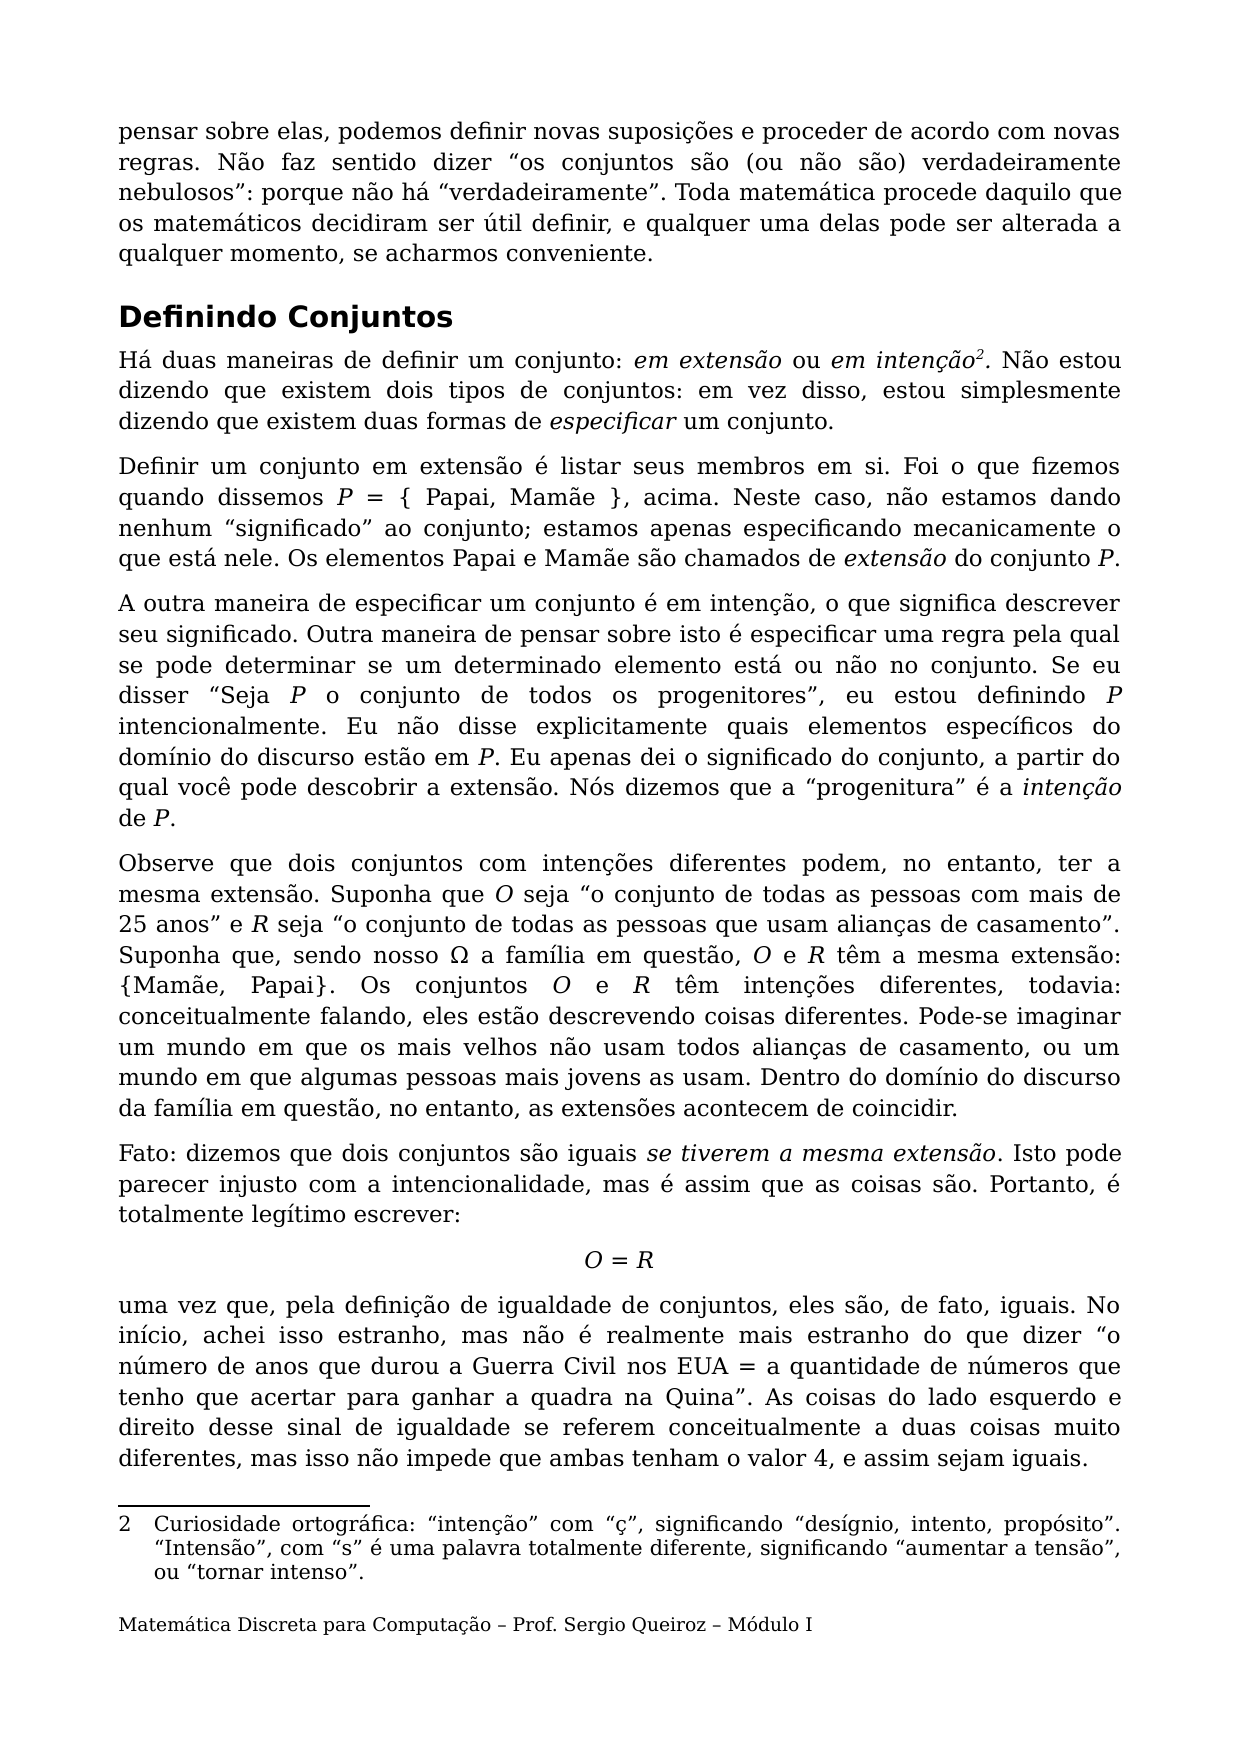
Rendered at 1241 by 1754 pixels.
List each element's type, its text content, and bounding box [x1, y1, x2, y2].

text Fato: dizemos que dois conjuntos são iguais se tiverem a mesma extensão. Isto pode parecer injusto com a intencionalidade, mas é assim que as coisas são. Portanto, é totalmente legítimo escrever: [118, 1140, 1122, 1228]
text Curiosidade ortográfica: “intenção” com “ç”, significando “desígnio, intento, propósito”. “Intensão”, com “s” é uma palavra totalmente diferente, significando “aumentar a tensão”, ou “tornar intenso”. [118, 1512, 1122, 1584]
subtitle Definindo Conjuntos [118, 300, 1122, 334]
text uma vez que, pela definição de igualdade de conjuntos, eles são, de fato, iguais. No início, achei isso estranho, mas não é realmente mais estranho do que dizer “o número de anos que durou a Guerra Civil nos EUA = a quantidade de números que tenho que acertar para ganhar a quadra na Quina”. As coisas do lado esquerdo e direito desse sinal de igualdade se referem conceitualmente a duas coisas muito diferentes, mas isso não impede que ambas tenham o valor 4, e assim sejam iguais. [118, 1292, 1122, 1472]
text A outra maneira de especificar um conjunto é em intenção, o que significa descrever seu significado. Outra maneira de pensar sobre isto é especificar uma regra pela qual se pode determinar se um determinado elemento está ou não no conjunto. Se eu disser “Seja P o conjunto de todos os progenitores”, eu estou definindo P intencionalmente. Eu não disse explicitamente quais elementos específicos do domínio do discurso estão em P. Eu apenas dei o significado do conjunto, a partir do qual você pode descobrir a extensão. Nós dizemos que a “progenitura” é a intenção de P. [118, 591, 1122, 832]
text Observe que dois conjuntos com intenções diferentes podem, no entanto, ter a mesma extensão. Suponha que O seja “o conjunto de todas as pessoas com mais de 25 anos” e R seja “o conjunto de todas as pessoas que usam alianças de casamento”. Suponha que, sendo nosso Ω a família em questão, O e R têm a mesma extensão: {Mamãe, Papai}. Os conjuntos O e R têm intenções diferentes, todavia: conceitualmente falando, eles estão descrevendo coisas diferentes. Pode-se imaginar um mundo em que os mais velhos não usam todos alianças de casamento, ou um mundo em que algumas pessoas mais jovens as usam. Dentro do domínio do discurso da família em questão, no entanto, as extensões acontecem de coincidir. [118, 850, 1122, 1122]
text O = R [118, 1247, 1122, 1273]
text pensar sobre elas, podemos definir novas suposições e proceder de acordo com novas regras. Não faz sentido dizer “os conjuntos são (ou não são) verdadeiramente nebulosos”: porque não há “verdadeiramente”. Toda matemática procede daquilo que os matemáticos decidiram ser útil definir, e qualquer uma delas pode ser alterada a qualquer momento, se acharmos conveniente. [118, 118, 1122, 267]
text Definir um conjunto em extensão é listar seus membros em si. Foi o que fizemos quando dissemos P = { Papai, Mamãe }, acima. Neste caso, não estamos dando nenhum “significado” ao conjunto; estamos apenas especificando mecanicamente o que está nele. Os elementos Papai e Mamãe são chamados de extensão do conjunto P. [118, 453, 1122, 572]
text Há duas maneiras de definir um conjunto: em extensão ou em intenção. Não estou dizendo que existem dois tipos de conjuntos: em vez disso, estou simplesmente dizendo que existem duas formas de especificar um conjunto. [118, 347, 1122, 435]
